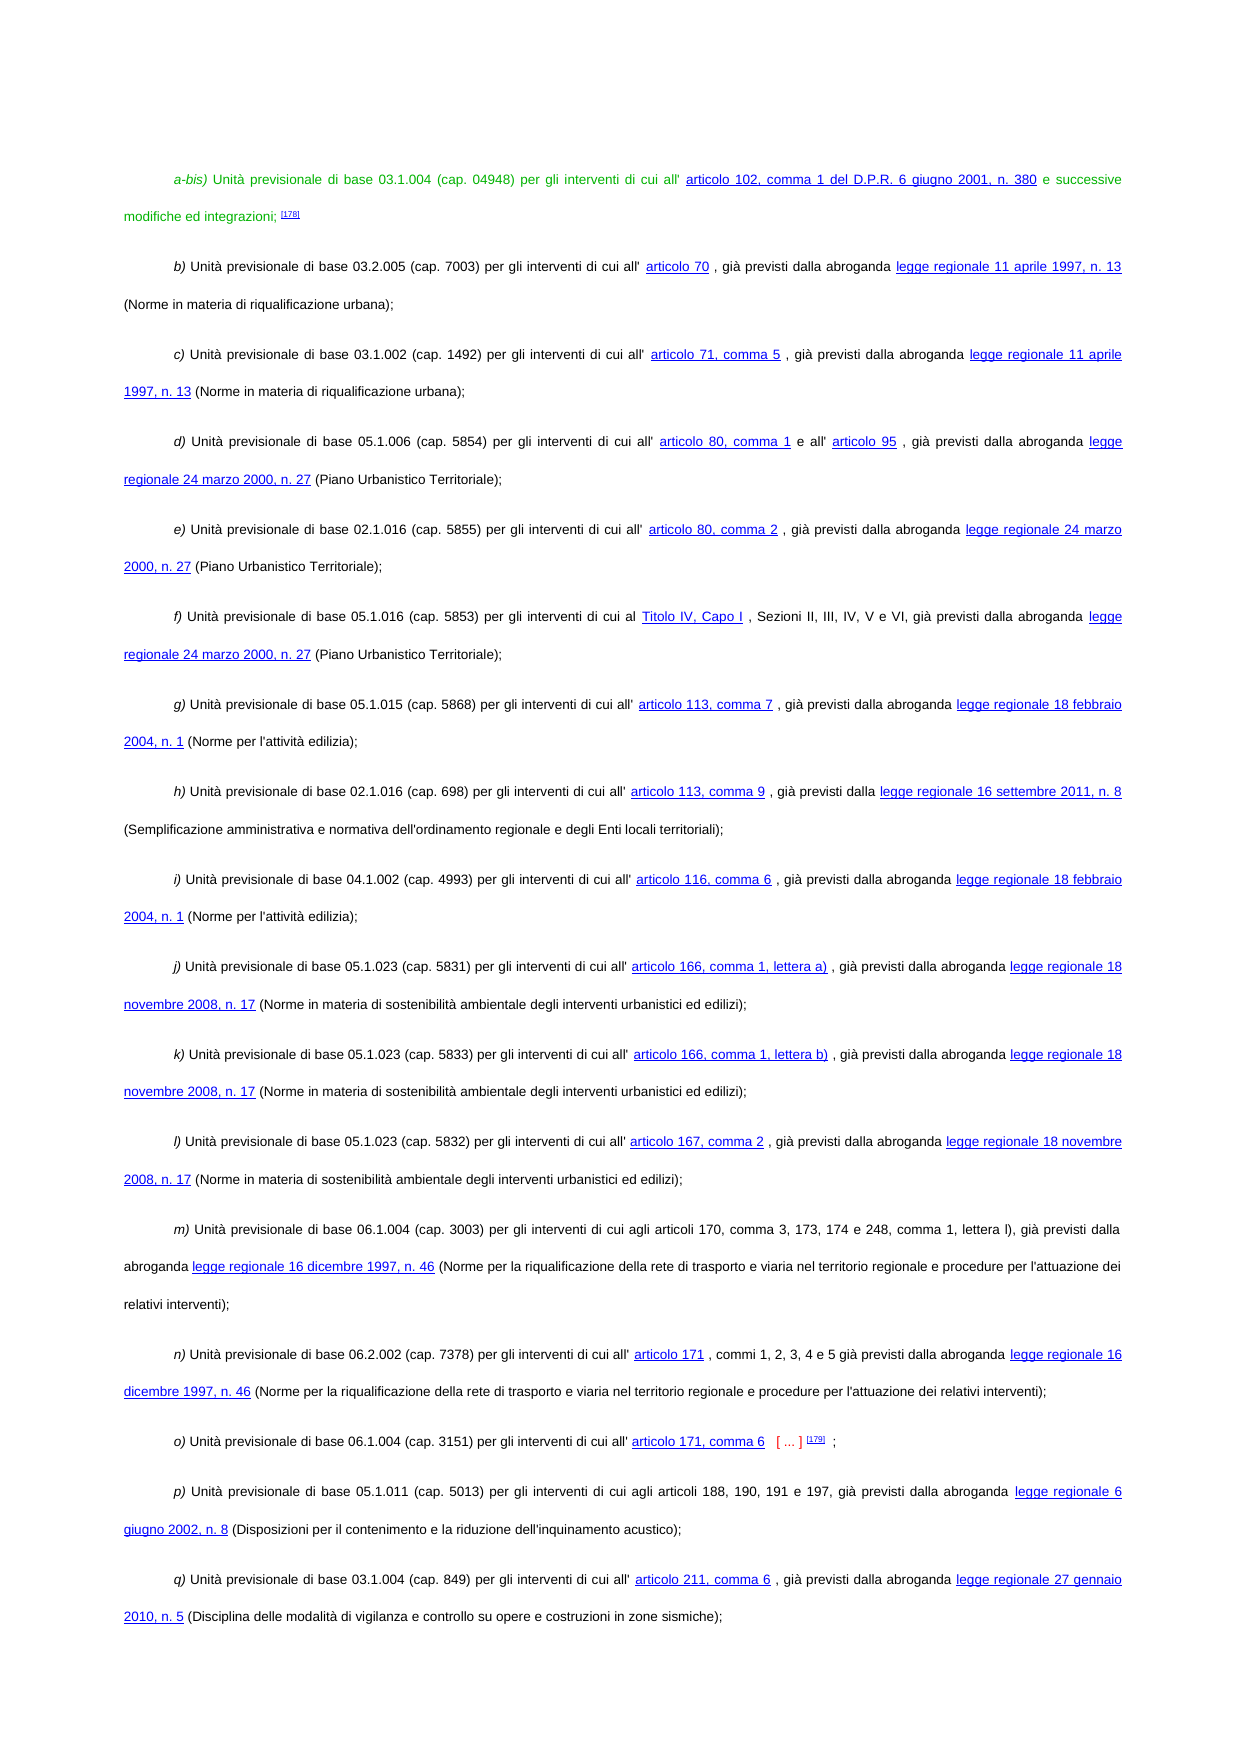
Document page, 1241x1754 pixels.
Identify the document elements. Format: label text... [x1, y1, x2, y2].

table_header a-bis) Unità previsionale di base 03.1.004 (cap. 04948) per gli interventi di cui all' articolo 102, comma 1 del D.P.R. 6 giugno 2001, n. 380 e successive modifiche ed integrazioni; [178] b) Unità previsionale di base 03.2.005 (cap. 7003) per gli interventi di cui all' articolo 70 , già previsti dalla abroganda legge regionale 11 aprile 1997, n. 13 (Norme in materia di riqualificazione urbana); c) Unità previsionale di base 03.1.002 (cap. 1492) per gli interventi di cui all' articolo 71, comma 5 , già previsti dalla abroganda legge regionale 11 aprile 1997, n. 13 (Norme in materia di riqualificazione urbana); d) Unità previsionale di base 05.1.006 (cap. 5854) per gli interventi di cui all' articolo 80, comma 1 e all' articolo 95 , già previsti dalla abroganda legge regionale 24 marzo 2000, n. 27 (Piano Urbanistico Territoriale); e) Unità previsionale di base 02.1.016 (cap. 5855) per gli interventi di cui all' articolo 80, comma 2 , già previsti dalla abroganda legge regionale 24 marzo 2000, n. 27 (Piano Urbanistico Territoriale); f) Unità previsionale di base 05.1.016 (cap. 5853) per gli interventi di cui al Titolo IV, Capo I , Sezioni II, III, IV, V e VI, già previsti dalla abroganda legge regionale 24 marzo 2000, n. 27 (Piano Urbanistico Territoriale); g) Unità previsionale di base 05.1.015 (cap. 5868) per gli interventi di cui all' articolo 113, comma 7 , già previsti dalla abroganda legge regionale 18 febbraio 2004, n. 1 (Norme per l'attività edilizia); h) Unità previsionale di base 02.1.016 (cap. 698) per gli interventi di cui all' articolo 113, comma 9 , già previsti dalla legge regionale 16 settembre 2011, n. 8 (Semplificazione amministrativa e normativa dell'ordinamento regionale e degli Enti locali territoriali); i) Unità previsionale di base 04.1.002 (cap. 4993) per gli interventi di cui all' articolo 116, comma 6 , già previsti dalla abroganda legge regionale 18 febbraio 2004, n. 1 (Norme per l'attività edilizia); j) Unità previsionale di base 05.1.023 (cap. 5831) per gli interventi di cui all' articolo 166, comma 1, lettera a) , già previsti dalla abroganda legge regionale 18 novembre 2008, n. 17 (Norme in materia di sostenibilità ambientale degli interventi urbanistici ed edilizi); k) Unità previsionale di base 05.1.023 (cap. 5833) per gli interventi di cui all' articolo 166, comma 1, lettera b) , già previsti dalla abroganda legge regionale 18 novembre 2008, n. 17 (Norme in materia di sostenibilità ambientale degli interventi urbanistici ed edilizi); l) Unità previsionale di base 05.1.023 (cap. 5832) per gli interventi di cui all' articolo 167, comma 2 , già previsti dalla abroganda legge regionale 18 novembre 2008, n. 17 (Norme in materia di sostenibilità ambientale degli interventi urbanistici ed edilizi); m) Unità previsionale di base 06.1.004 (cap. 3003) per gli interventi di cui agli articoli 170, comma 3, 173, 174 e 248, comma 1, lettera l), già previsti dalla abroganda legge regionale 16 dicembre 1997, n. 46 (Norme per la riqualificazione della rete di trasporto e viaria nel territorio regionale e procedure per l'attuazione dei relativi interventi); n) Unità previsionale di base 06.2.002 (cap. 7378) per gli interventi di cui all' articolo 171 , commi 1, 2, 3, 4 e 5 già previsti dalla abroganda legge regionale 16 dicembre 1997, n. 46 (Norme per la riqualificazione della rete di trasporto e viaria nel territorio regionale e procedure per l'attuazione dei relativi interventi); o) Unità previsionale di base 06.1.004 (cap. 3151) per gli interventi di cui all' articolo 171, comma 6 [ ... ] [179] ; p) Unità previsionale di base 05.1.011 (cap. 5013) per gli interventi di cui agli articoli 188, 190, 191 e 197, già previsti dalla abroganda legge regionale 6 giugno 2002, n. 8 (Disposizioni per il contenimento e la riduzione dell'inquinamento acustico); q) Unità previsionale di base 03.1.004 (cap. 849) per gli interventi di cui all' articolo 211, comma 6 , già previsti dalla abroganda legge regionale 27 gennaio 2010, n. 5 (Disciplina delle modalità di vigilanza e controllo su opere e costruzioni in zone sismiche); [118, 148, 1122, 1635]
